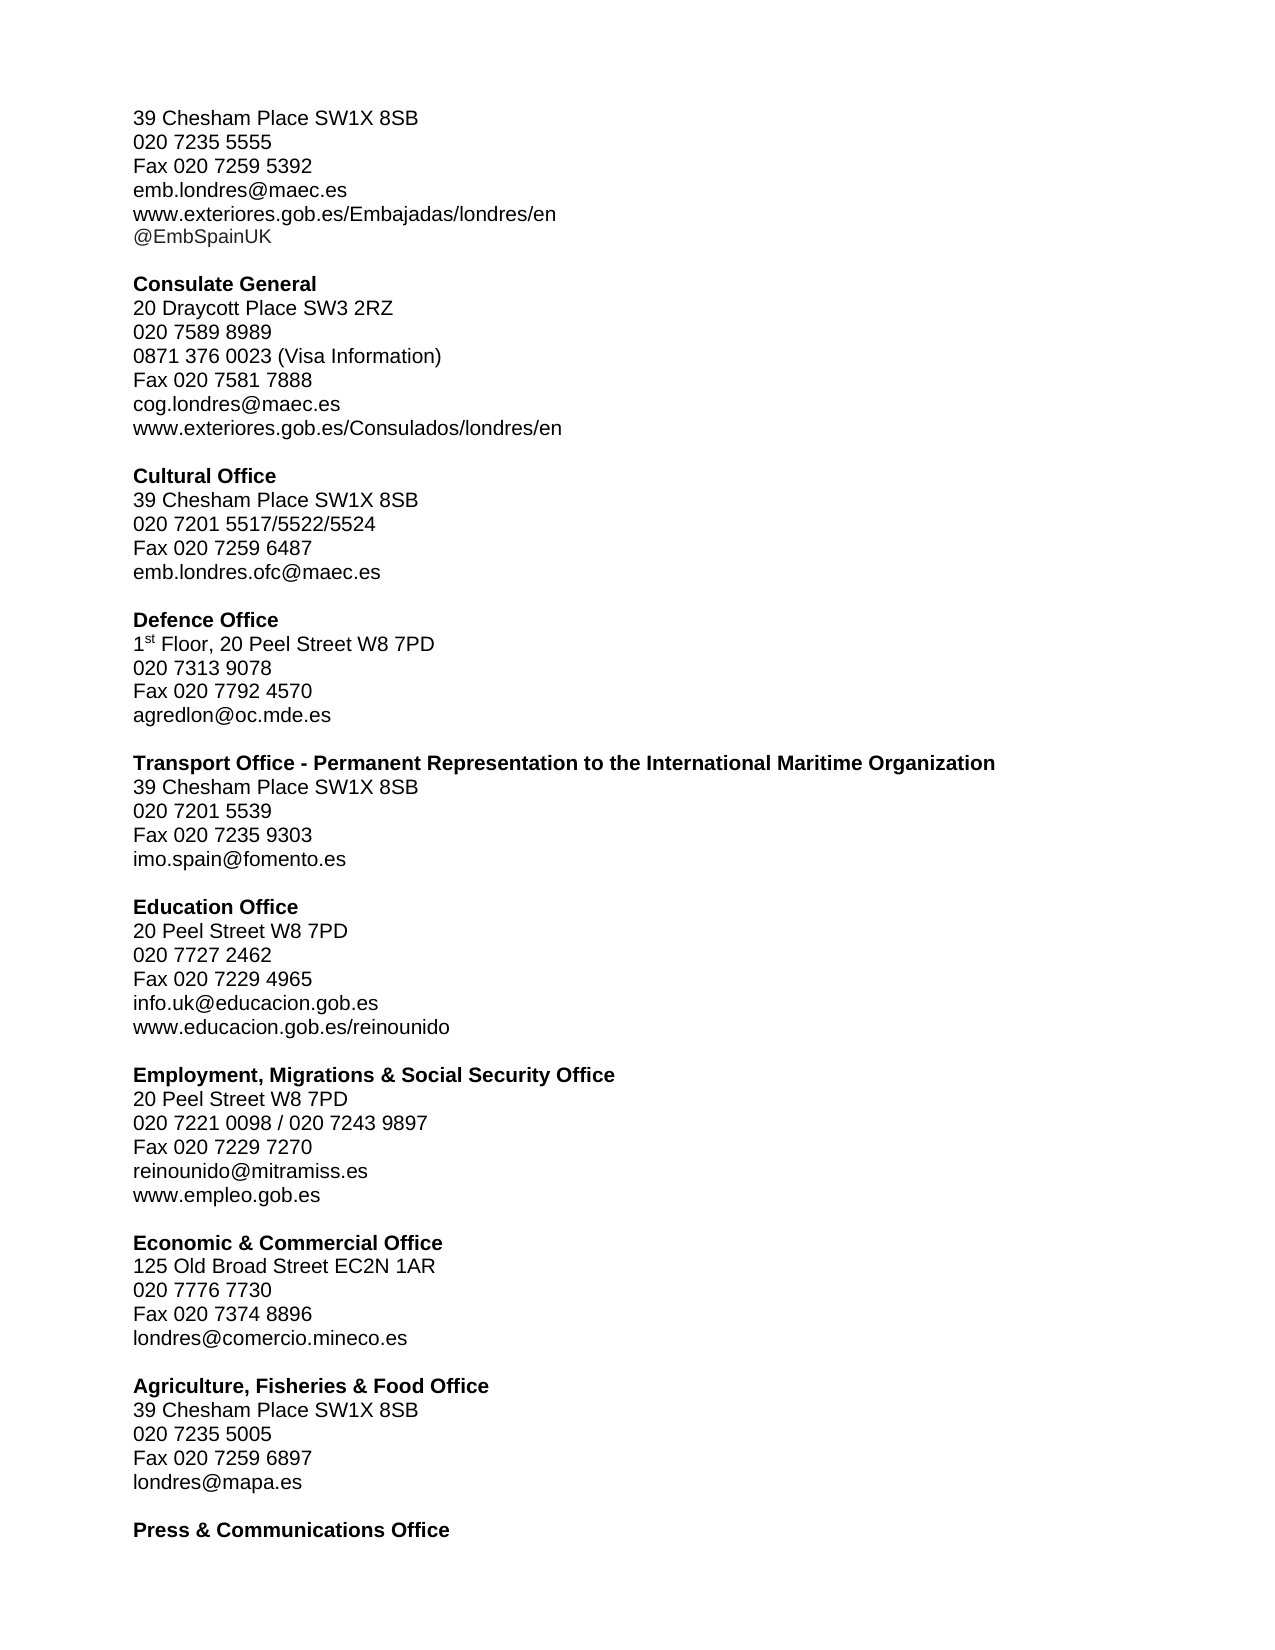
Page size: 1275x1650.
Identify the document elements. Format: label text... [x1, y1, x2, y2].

text www.educacion.gob.es/reinounido [133, 1015, 1181, 1039]
text Fax 020 7229 4965 [133, 967, 1181, 991]
text Economic & Commercial Office [133, 1230, 1181, 1254]
text Fax 020 7259 6487 [133, 536, 1181, 559]
text Fax 020 7792 4570 [133, 679, 1181, 703]
text 020 7589 8989 [133, 320, 1181, 344]
text Education Office [133, 895, 1181, 919]
text 20 Peel Street W8 7PD [133, 919, 1181, 943]
text @EmbSpainUK [133, 225, 1181, 248]
text www.empleo.gob.es [133, 1182, 1181, 1206]
text reinounido@mitramiss.es [133, 1158, 1181, 1182]
text 020 7201 5517/5522/5524 [133, 512, 1181, 536]
text 20 Draycott Place SW3 2RZ [133, 296, 1181, 320]
text Fax 020 7259 6897 [133, 1446, 1181, 1470]
text Fax 020 7259 5392 [133, 153, 1181, 177]
text emb.londres.ofc@maec.es [133, 559, 1181, 583]
text 020 7201 5539 [133, 799, 1181, 823]
text 39 Chesham Place SW1X 8SB [133, 488, 1181, 512]
text 1st Floor, 20 Peel Street W8 7PD [133, 631, 1181, 655]
text info.uk@educacion.gob.es [133, 991, 1181, 1015]
text 020 7727 2462 [133, 943, 1181, 967]
text 20 Peel Street W8 7PD [133, 1087, 1181, 1111]
text 125 Old Broad Street EC2N 1AR [133, 1254, 1181, 1278]
text 39 Chesham Place SW1X 8SB [133, 775, 1181, 799]
text imo.spain@fomento.es [133, 847, 1181, 871]
text Employment, Migrations & Social Security Office [133, 1063, 1181, 1087]
text londres@mapa.es [133, 1470, 1181, 1494]
text londres@comercio.mineco.es [133, 1326, 1181, 1350]
text 0871 376 0023 (Visa Information) [133, 344, 1181, 368]
text Fax 020 7235 9303 [133, 823, 1181, 847]
text 39 Chesham Place SW1X 8SB [133, 1398, 1181, 1422]
text 020 7776 7730 [133, 1278, 1181, 1302]
text Fax 020 7374 8896 [133, 1302, 1181, 1326]
text 020 7313 9078 [133, 655, 1181, 679]
text emb.londres@maec.es [133, 177, 1181, 201]
text 020 7235 5555 [133, 129, 1181, 153]
text cog.londres@maec.es [133, 392, 1181, 416]
text Fax 020 7229 7270 [133, 1134, 1181, 1158]
text Transport Office - Permanent Representation to the International Maritime Organization [133, 751, 1181, 775]
text www.exteriores.gob.es/Embajadas/londres/en [133, 201, 1181, 225]
text Cultural Office [133, 464, 1181, 488]
text 020 7235 5005 [133, 1422, 1181, 1446]
text www.exteriores.gob.es/Consulados/londres/en [133, 416, 1181, 440]
text 39 Chesham Place SW1X 8SB [133, 106, 1181, 129]
text Agriculture, Fisheries & Food Office [133, 1374, 1181, 1398]
text Consulate General [133, 272, 1181, 296]
text Defence Office [133, 607, 1181, 631]
text Fax 020 7581 7888 [133, 368, 1181, 392]
text Press & Communications Office [133, 1518, 1181, 1542]
text 020 7221 0098 / 020 7243 9897 [133, 1111, 1181, 1134]
text agredlon@oc.mde.es [133, 703, 1181, 727]
